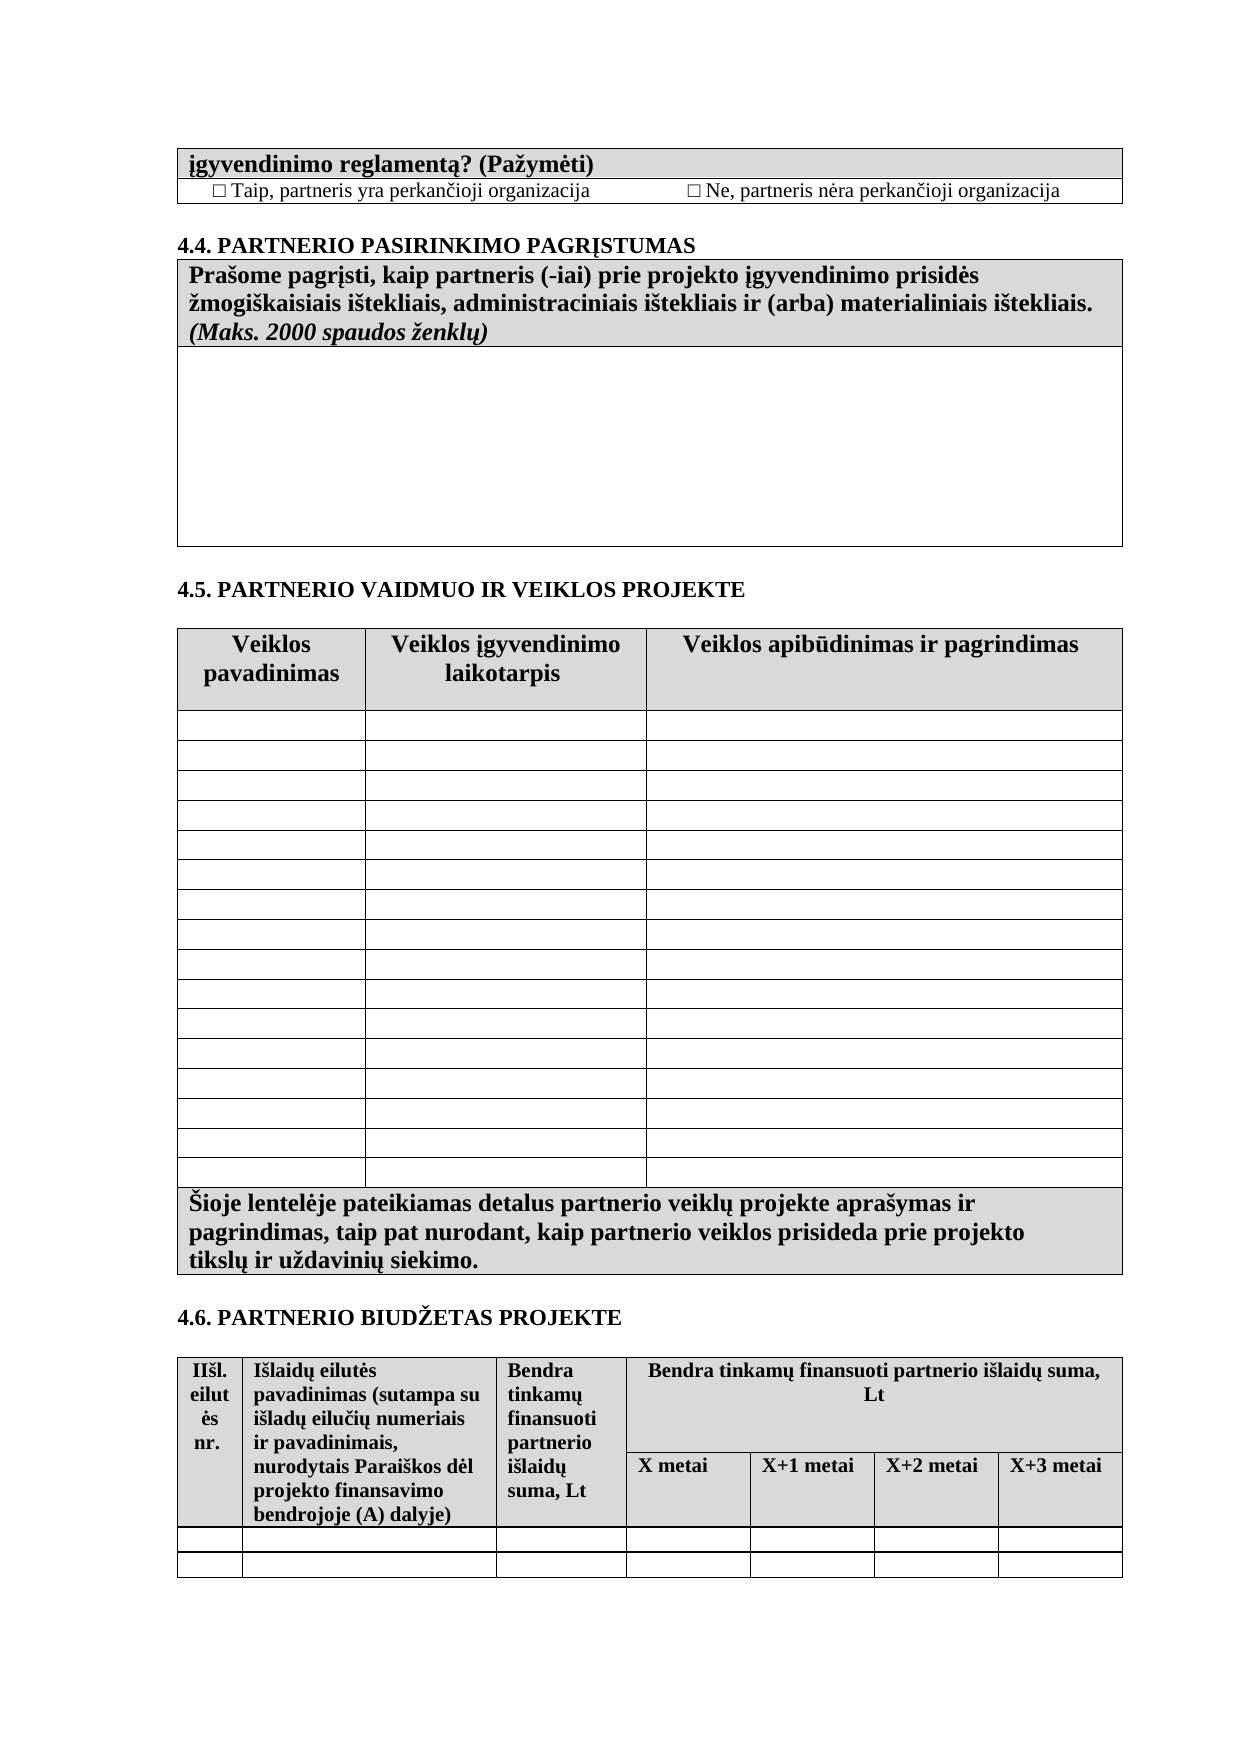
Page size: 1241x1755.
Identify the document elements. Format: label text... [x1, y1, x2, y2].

table_header Prašome pagrįsti, kaip partneris (-iai) prie projekto įgyvendinimo prisidės žmogiškaisiais ištekliais, administraciniais ištekliais ir (arba) materialiniais ištekliais. (Maks. 2000 spaudos ženklų) [178, 260, 1122, 346]
table_cell [647, 860, 1122, 889]
table_cell [178, 801, 365, 829]
table_cell [366, 741, 646, 770]
table_cell [178, 771, 365, 800]
table_header įgyvendinimo reglamentą? (Pažymėti) [178, 149, 1122, 177]
table_cell [178, 980, 365, 1008]
table_cell [178, 1069, 365, 1098]
table_cell [366, 771, 646, 800]
table_cell [178, 1158, 365, 1187]
table_cell [1038, 1188, 1076, 1274]
table_cell [647, 771, 1122, 800]
table_cell [178, 1553, 242, 1577]
table_cell [366, 860, 646, 889]
table_cell [178, 711, 365, 740]
table_cell [647, 1009, 1122, 1038]
table_cell [627, 1553, 750, 1577]
table_cell [178, 1009, 365, 1038]
table_cell [366, 831, 646, 859]
table_cell [366, 1129, 646, 1157]
table_header Veiklos pavadinimas [178, 629, 365, 710]
table_cell [178, 347, 1122, 546]
table_cell [751, 1528, 874, 1551]
table_header Veiklos įgyvendinimo laikotarpis [366, 629, 646, 710]
table_cell [647, 741, 1122, 770]
table_cell [178, 831, 365, 859]
table_cell [627, 1528, 750, 1551]
table_cell [751, 1553, 874, 1577]
table_cell [647, 920, 1122, 949]
table_cell [243, 1553, 496, 1577]
table_cell [366, 1069, 646, 1098]
table_header IIšl. eilutės nr. [178, 1358, 242, 1526]
table_cell [178, 860, 365, 889]
table_cell [647, 1158, 1122, 1187]
table_cell [366, 980, 646, 1008]
table_cell [497, 1528, 626, 1551]
text 4.6. PARTNERIO BIUDŽETAS PROJEKTE [177, 1304, 1122, 1331]
table_cell [366, 1099, 646, 1127]
table_cell [647, 1129, 1122, 1157]
table_cell [647, 831, 1122, 859]
text 4.4. PARTNERIO PASIRINKIMO PAGRĮSTUMAS [177, 232, 1122, 259]
table_cell X metai [627, 1453, 750, 1526]
table_cell [366, 801, 646, 829]
table_cell [497, 1553, 626, 1577]
table_cell [178, 890, 365, 919]
table_cell [178, 1129, 365, 1157]
table_cell [243, 1528, 496, 1551]
table_cell [178, 920, 365, 949]
table_cell [647, 711, 1122, 740]
table_cell [647, 890, 1122, 919]
table_cell Šioje lentelėje pateikiamas detalus partnerio veiklų projekte aprašymas ir pagrindimas, taip pat nurodant, kaip partnerio veiklos prisideda prie projekto tikslų ir uždavinių siekimo. [178, 1188, 1038, 1274]
table_cell [366, 920, 646, 949]
table_cell [1076, 1188, 1122, 1274]
table_cell [647, 1039, 1122, 1068]
table_cell [647, 801, 1122, 829]
table_cell X+3 metai [999, 1453, 1122, 1526]
table_cell [178, 1528, 242, 1551]
text 4.5. PARTNERIO VAIDMUO IR VEIKLOS PROJEKTE [177, 576, 1122, 602]
table_cell □[] Taip, partneris yra perkančioji organizacija [178, 179, 626, 202]
table_cell [366, 890, 646, 919]
table_cell [875, 1553, 998, 1577]
table_cell [366, 950, 646, 978]
table_cell [647, 1099, 1122, 1127]
table_cell [178, 1039, 365, 1068]
table_cell [178, 1099, 365, 1127]
table_cell [999, 1528, 1122, 1551]
table_cell [366, 1039, 646, 1068]
table_cell [999, 1553, 1122, 1577]
table_cell [366, 711, 646, 740]
table_cell [647, 980, 1122, 1008]
table_header Bendra tinkamų finansuoti partnerio išlaidų suma, Lt [627, 1358, 1122, 1452]
table_cell □[] Ne, partneris nėra perkančioji organizacija [626, 179, 1122, 202]
table_cell X+2 metai [875, 1453, 998, 1526]
table_cell [366, 1009, 646, 1038]
table_cell X+1 metai [751, 1453, 874, 1526]
table_cell [875, 1528, 998, 1551]
table_cell [178, 950, 365, 978]
table_header Veiklos apibūdinimas ir pagrindimas [647, 629, 1122, 710]
table_header Bendra tinkamų finansuoti partnerio išlaidų suma, Lt [497, 1358, 626, 1526]
table_cell [366, 1158, 646, 1187]
table_cell [647, 950, 1122, 978]
table_header Išlaidų eilutės pavadinimas (sutampa su išladų eilučių numeriais ir pavadinimais, nurodytais Paraiškos dėl projekto finansavimo bendrojoje (A) dalyje) [243, 1358, 496, 1526]
table_cell [178, 741, 365, 770]
table_cell [647, 1069, 1122, 1098]
